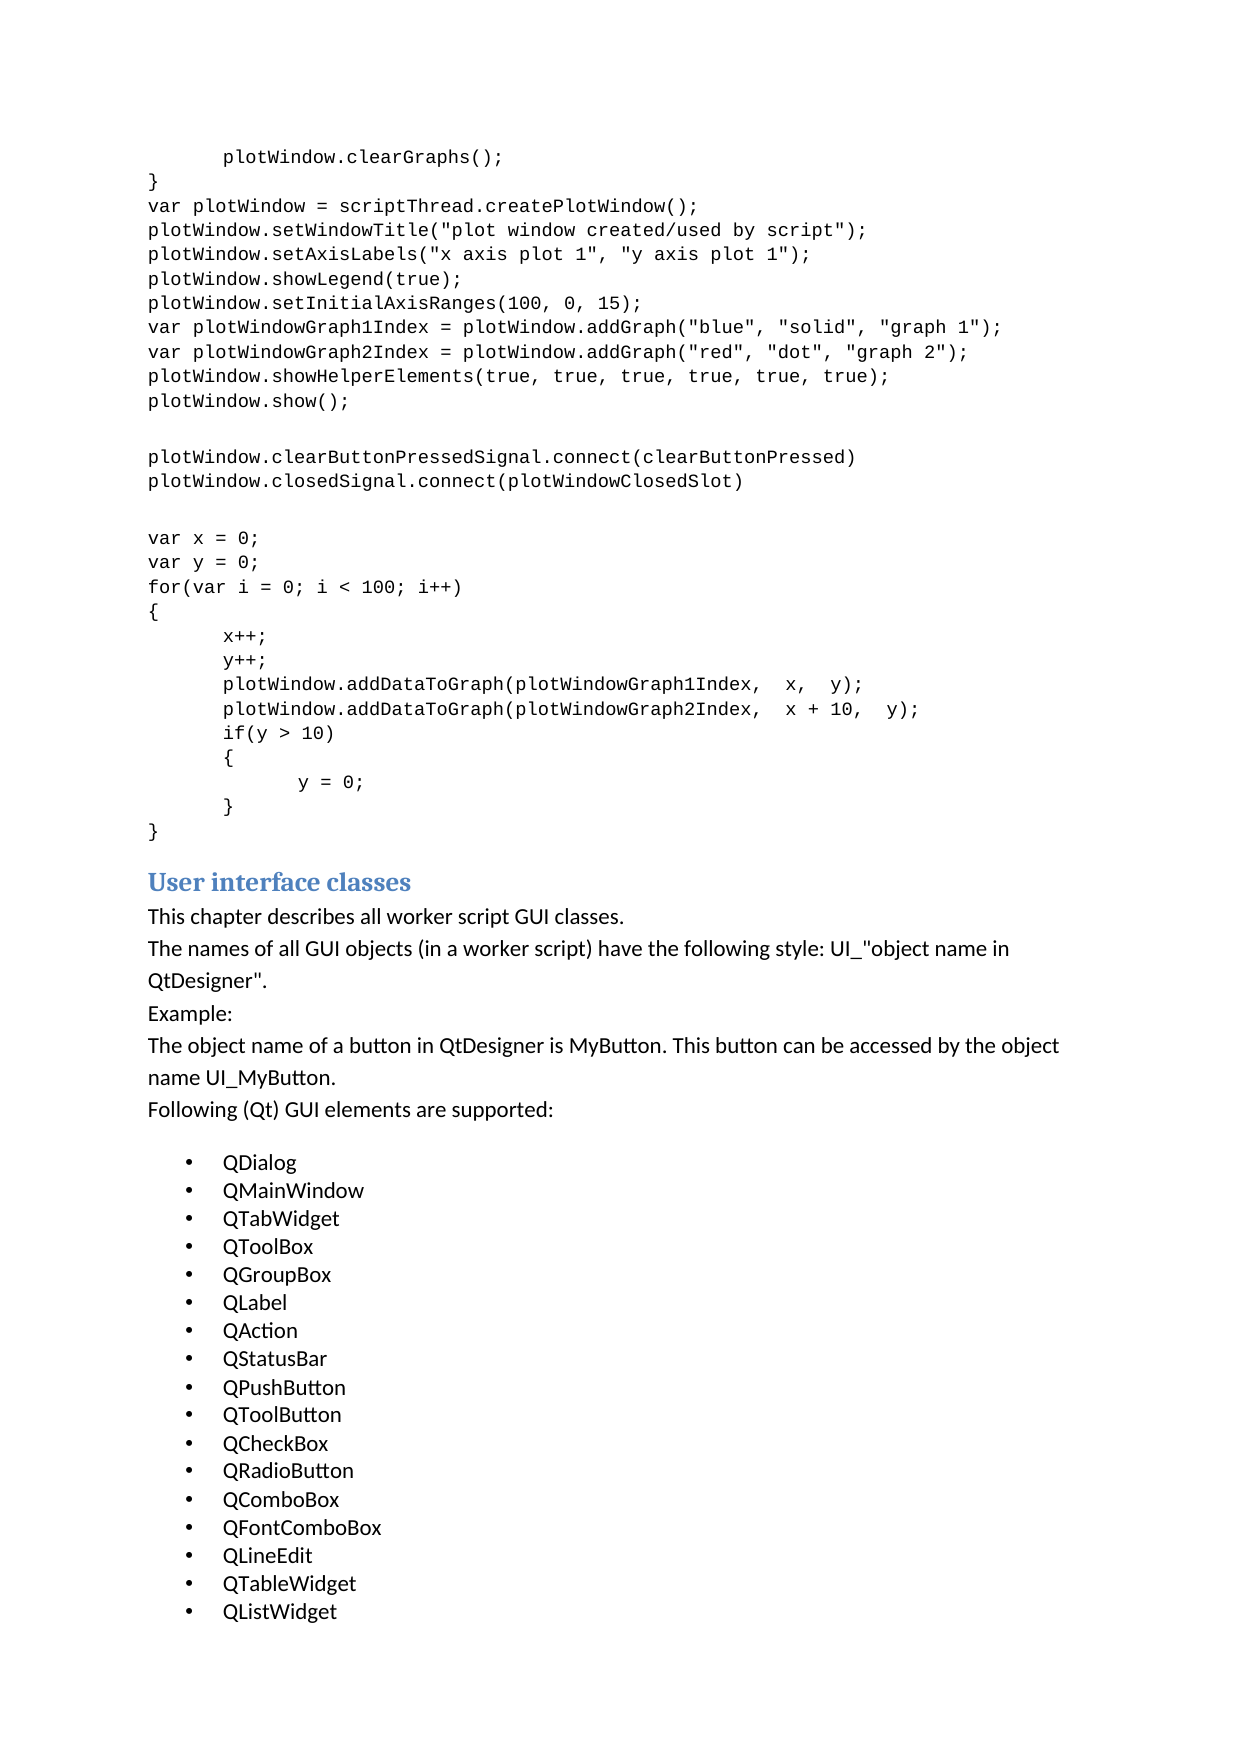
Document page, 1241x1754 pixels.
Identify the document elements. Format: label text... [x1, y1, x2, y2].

text } [148, 821, 1093, 843]
text x++; [148, 626, 1093, 648]
text Following (Qt) GUI elements are supported: [148, 1095, 1093, 1123]
list QPushButton [185, 1373, 1093, 1401]
text plotWindow.show(); [148, 391, 1093, 413]
list QToolButton [185, 1401, 1093, 1429]
text var plotWindow = scriptThread.createPlotWindow(); [148, 196, 1093, 218]
text Example: [148, 999, 1093, 1027]
text var plotWindowGraph2Index = plotWindow.addGraph("red", "dot", "graph 2"); [148, 343, 1093, 364]
text plotWindow.setAxisLabels("x axis plot 1", "y axis plot 1"); [148, 245, 1093, 266]
text plotWindow.clearGraphs(); [148, 148, 1093, 169]
list QGroupBox [185, 1261, 1093, 1288]
list QMainWindow [185, 1176, 1093, 1204]
text for(var i = 0; i < 100; i++) [148, 578, 1093, 599]
text plotWindow.addDataToGraph(plotWindowGraph1Index, x, y); [148, 675, 1093, 696]
list QStatusBar [185, 1344, 1093, 1373]
text { [148, 748, 1093, 769]
text var plotWindowGraph1Index = plotWindow.addGraph("blue", "solid", "graph 1"); [148, 318, 1093, 339]
text plotWindow.setInitialAxisRanges(100, 0, 15); [148, 294, 1093, 315]
text plotWindow.closedSignal.connect(plotWindowClosedSlot) [148, 472, 1093, 493]
text var y = 0; [148, 553, 1093, 574]
list QAction [185, 1317, 1093, 1344]
text The names of all GUI objects (in a worker script) have the following style: UI_"object name in QtDesigner". [148, 934, 1093, 995]
list QToolBox [185, 1232, 1093, 1261]
list QDialog [185, 1148, 1093, 1176]
text plotWindow.showLegend(true); [148, 269, 1093, 291]
text if(y > 10) [148, 724, 1093, 745]
list QTabWidget [185, 1204, 1093, 1232]
text plotWindow.showHelperElements(true, true, true, true, true, true); [148, 367, 1093, 388]
text { [148, 602, 1093, 623]
list QCheckBox [185, 1429, 1093, 1457]
list QFontComboBox [185, 1513, 1093, 1541]
text plotWindow.setWindowTitle("plot window created/used by script"); [148, 221, 1093, 242]
subtitle User interface classes [148, 867, 1093, 898]
text var x = 0; [148, 529, 1093, 550]
list QLineEdit [185, 1541, 1093, 1569]
text The object name of a button in QtDesigner is MyButton. This button can be accessed by the object name UI_MyButton. [148, 1031, 1093, 1091]
text This chapter describes all worker script GUI classes. [148, 902, 1093, 930]
list QTableWidget [185, 1569, 1093, 1597]
text plotWindow.clearButtonPressedSignal.connect(clearButtonPressed) [148, 448, 1093, 469]
list QListWidget [185, 1597, 1093, 1625]
text y++; [148, 651, 1093, 672]
list QComboBox [185, 1485, 1093, 1513]
text } [148, 172, 1093, 193]
list QRadioButton [185, 1457, 1093, 1485]
list QLabel [185, 1288, 1093, 1317]
text plotWindow.addDataToGraph(plotWindowGraph2Index, x + 10, y); [148, 699, 1093, 721]
text y = 0; [148, 773, 1093, 794]
text } [148, 797, 1093, 818]
